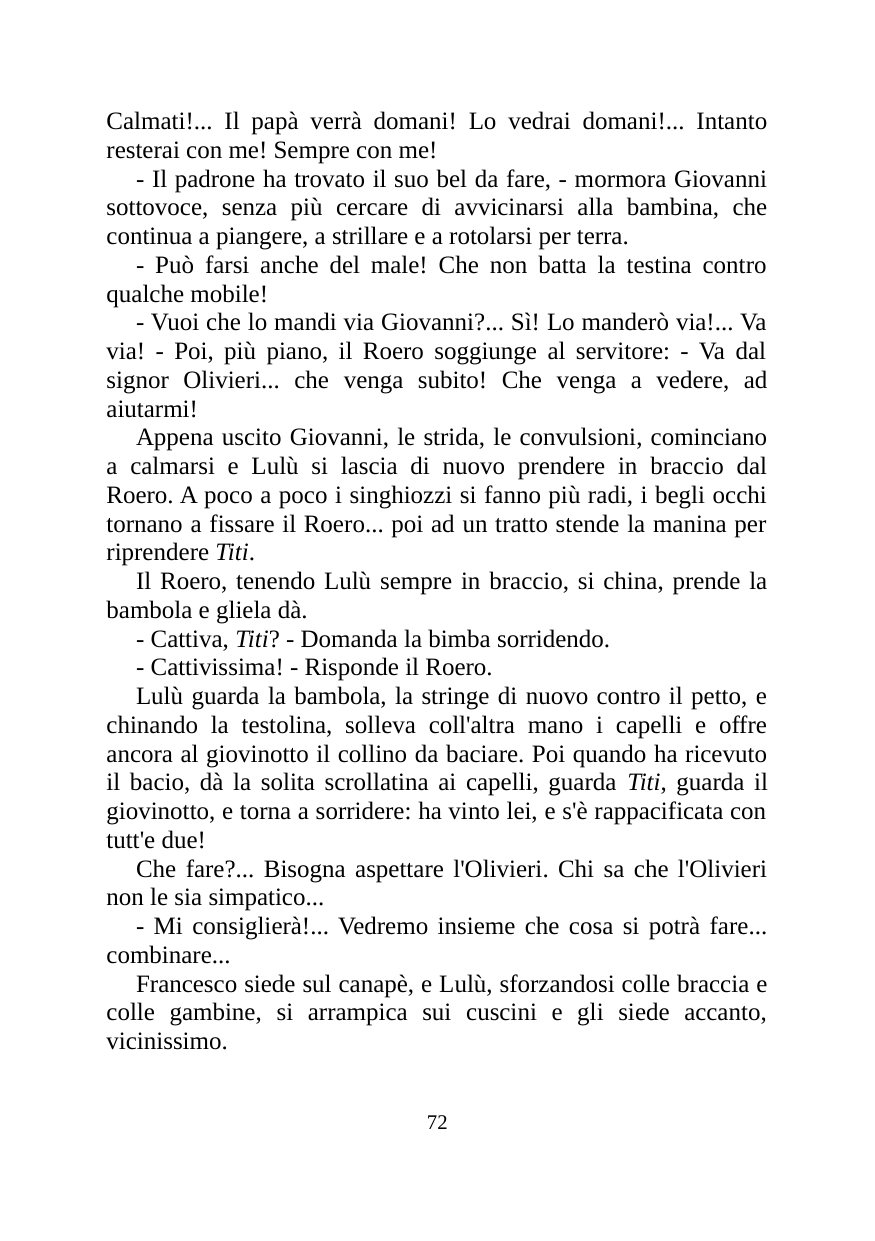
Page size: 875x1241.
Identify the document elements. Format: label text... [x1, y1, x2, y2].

text Il Roero, tenendo Lulù sempre in braccio, si china, prende la bambola e gliela dà. [106, 566, 768, 624]
text Francesco siede sul canapè, e Lulù, sforzandosi colle braccia e colle gambine, si arrampica sui cuscini e gli siede accanto, vicinissimo. [106, 969, 768, 1055]
text - Può farsi anche del male! Che non batta la testina contro qualche mobile! [106, 250, 768, 307]
text - Vuoi che lo mandi via Giovanni?... Sì! Lo manderò via!... Va via! - Poi, più piano, il Roero soggiunge al servitore: - Va dal signor Olivieri... che venga subito! Che venga a vedere, ad aiutarmi! [106, 307, 768, 422]
text - Il padrone ha trovato il suo bel da fare, - mormora Giovanni sottovoce, senza più cercare di avvicinarsi alla bambina, che continua a piangere, a strillare e a rotolarsi per terra. [106, 164, 768, 250]
text - Cattiva, Titi? - Domanda la bimba sorridendo. [106, 624, 768, 652]
text - Cattivissima! - Risponde il Roero. [106, 652, 768, 681]
text Appena uscito Giovanni, le strida, le convulsioni, cominciano a calmarsi e Lulù si lascia di nuovo prendere in braccio dal Roero. A poco a poco i singhiozzi si fanno più radi, i begli occhi tornano a fissare il Roero... poi ad un tratto stende la manina per riprendere Titi. [106, 422, 768, 566]
text Lulù guarda la bambola, la stringe di nuovo contro il petto, e chinando la testolina, solleva coll'altra mano i capelli e offre ancora al giovinotto il collino da baciare. Poi quando ha ricevuto il bacio, dà la solita scrollatina ai capelli, guarda Titi, guarda il giovinotto, e torna a sorridere: ha vinto lei, e s'è rappacificata con tutt'e due! [106, 681, 768, 854]
text Calmati!... Il papà verrà domani! Lo vedrai domani!... Intanto resterai con me! Sempre con me! [106, 106, 768, 164]
text - Mi consiglierà!... Vedremo insieme che cosa si potrà fare... combinare... [106, 911, 768, 969]
text Che fare?... Bisogna aspettare l'Olivieri. Chi sa che l'Olivieri non le sia simpatico... [106, 854, 768, 911]
